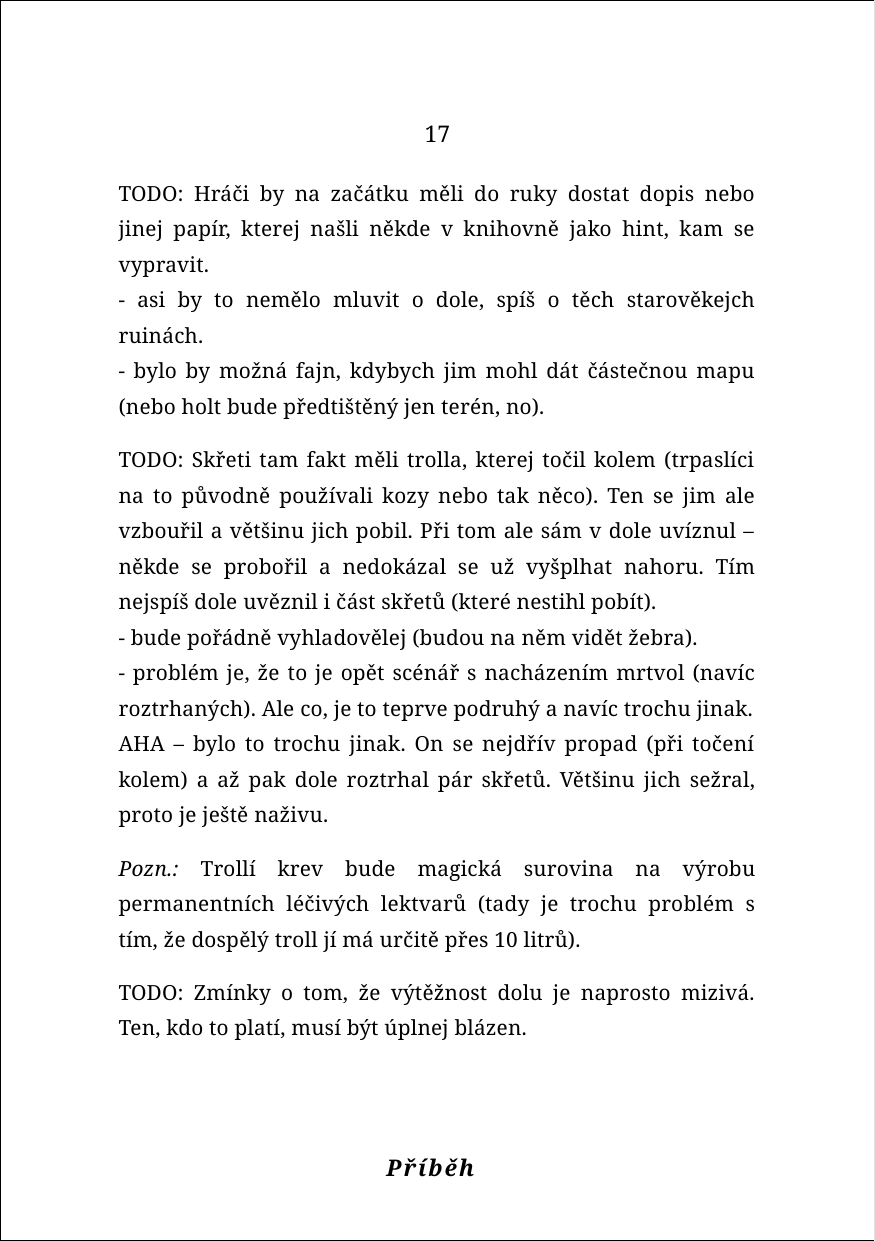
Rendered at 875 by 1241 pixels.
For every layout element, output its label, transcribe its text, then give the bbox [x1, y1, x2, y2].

text TODO: Hráči by na začátku měli do ruky dostat dopis nebo jinej papír, kterej našli někde v knihovně jako hint, kam se vypravit. - asi by to nemělo mluvit o dole, spíš o těch starověkejch ruinách. - bylo by možná fajn, kdybych jim mohl dát částečnou mapu (nebo holt bude předtištěný jen terén, no). [118, 179, 756, 421]
text TODO: Skřeti tam fakt měli trolla, kterej točil kolem (trpaslíci na to původně používali kozy nebo tak něco). Ten se jim ale vzbouřil a většinu jich pobil. Při tom ale sám v dole uvíznul – někde se probořil a nedokázal se už vyšplhat nahoru. Tím nejspíš dole uvěznil i část skřetů (které nestihl pobít). - bude pořádně vyhladovělej (budou na něm vidět žebra). - problém je, že to je opět scénář s nacházením mrtvol (navíc roztrhaných). Ale co, je to teprve podruhý a navíc trochu jinak. AHA – bylo to trochu jinak. On se nejdřív propad (při točení kolem) a až pak dole roztrhal pár skřetů. Většinu jich sežral, proto je ještě naživu. [118, 445, 756, 829]
text Pozn.: Trollí krev bude magická surovina na výrobu permanentních léčivých lektvarů (tady je trochu problém s tím, že dospělý troll jí má určitě přes 10 litrů). [118, 854, 756, 953]
text TODO: Zmínky o tom, že výtěžnost dolu je naprosto mizivá. Ten, kdo to platí, musí být úplnej blázen. [118, 978, 756, 1042]
